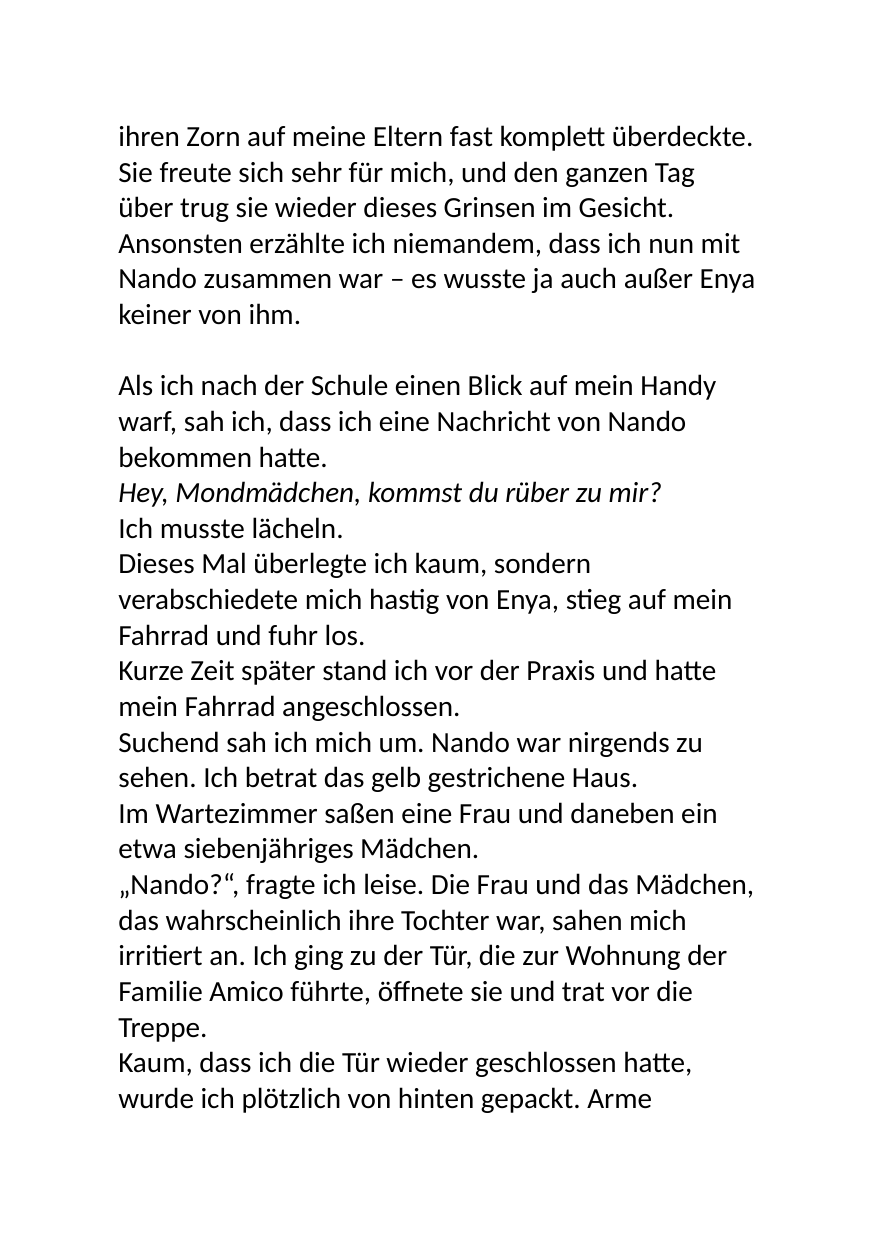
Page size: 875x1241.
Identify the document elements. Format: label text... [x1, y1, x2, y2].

text Suchend sah ich mich um. Nando war nirgends zu sehen. Ich betrat das gelb gestrichene Haus. [118, 724, 756, 795]
text Als ich nach der Schule einen Blick auf mein Handy warf, sah ich, dass ich eine Nachricht von Nando bekommen hatte. [118, 367, 756, 474]
text Ich musste lächeln. [118, 510, 756, 546]
text Im Wartezimmer saßen eine Frau und daneben ein etwa siebenjähriges Mädchen. [118, 795, 756, 866]
text Dieses Mal überlegte ich kaum, sondern verabschiedete mich hastig von Enya, stieg auf mein Fahrrad und fuhr los. [118, 546, 756, 652]
text Sie freute sich sehr für mich, und den ganzen Tag über trug sie wieder dieses Grinsen im Gesicht. [118, 154, 756, 225]
text „Nando?“, fragte ich leise. Die Frau und das Mädchen, das wahrscheinlich ihre Tochter war, sahen mich irritiert an. Ich ging zu der Tür, die zur Wohnung der Familie Amico führte, öffnete sie und trat vor die Treppe. [118, 866, 756, 1044]
text Ansonsten erzählte ich niemandem, dass ich nun mit Nando zusammen war – es wusste ja auch außer Enya keiner von ihm. [118, 225, 756, 332]
text Hey, Mondmädchen, kommst du rüber zu mir? [118, 474, 756, 510]
text Kurze Zeit später stand ich vor der Praxis und hatte mein Fahrrad angeschlossen. [118, 652, 756, 724]
text ihren Zorn auf meine Eltern fast komplett überdeckte. [118, 118, 756, 154]
text Kaum, dass ich die Tür wieder geschlossen hatte, wurde ich plötzlich von hinten gepackt. Arme [118, 1044, 756, 1116]
